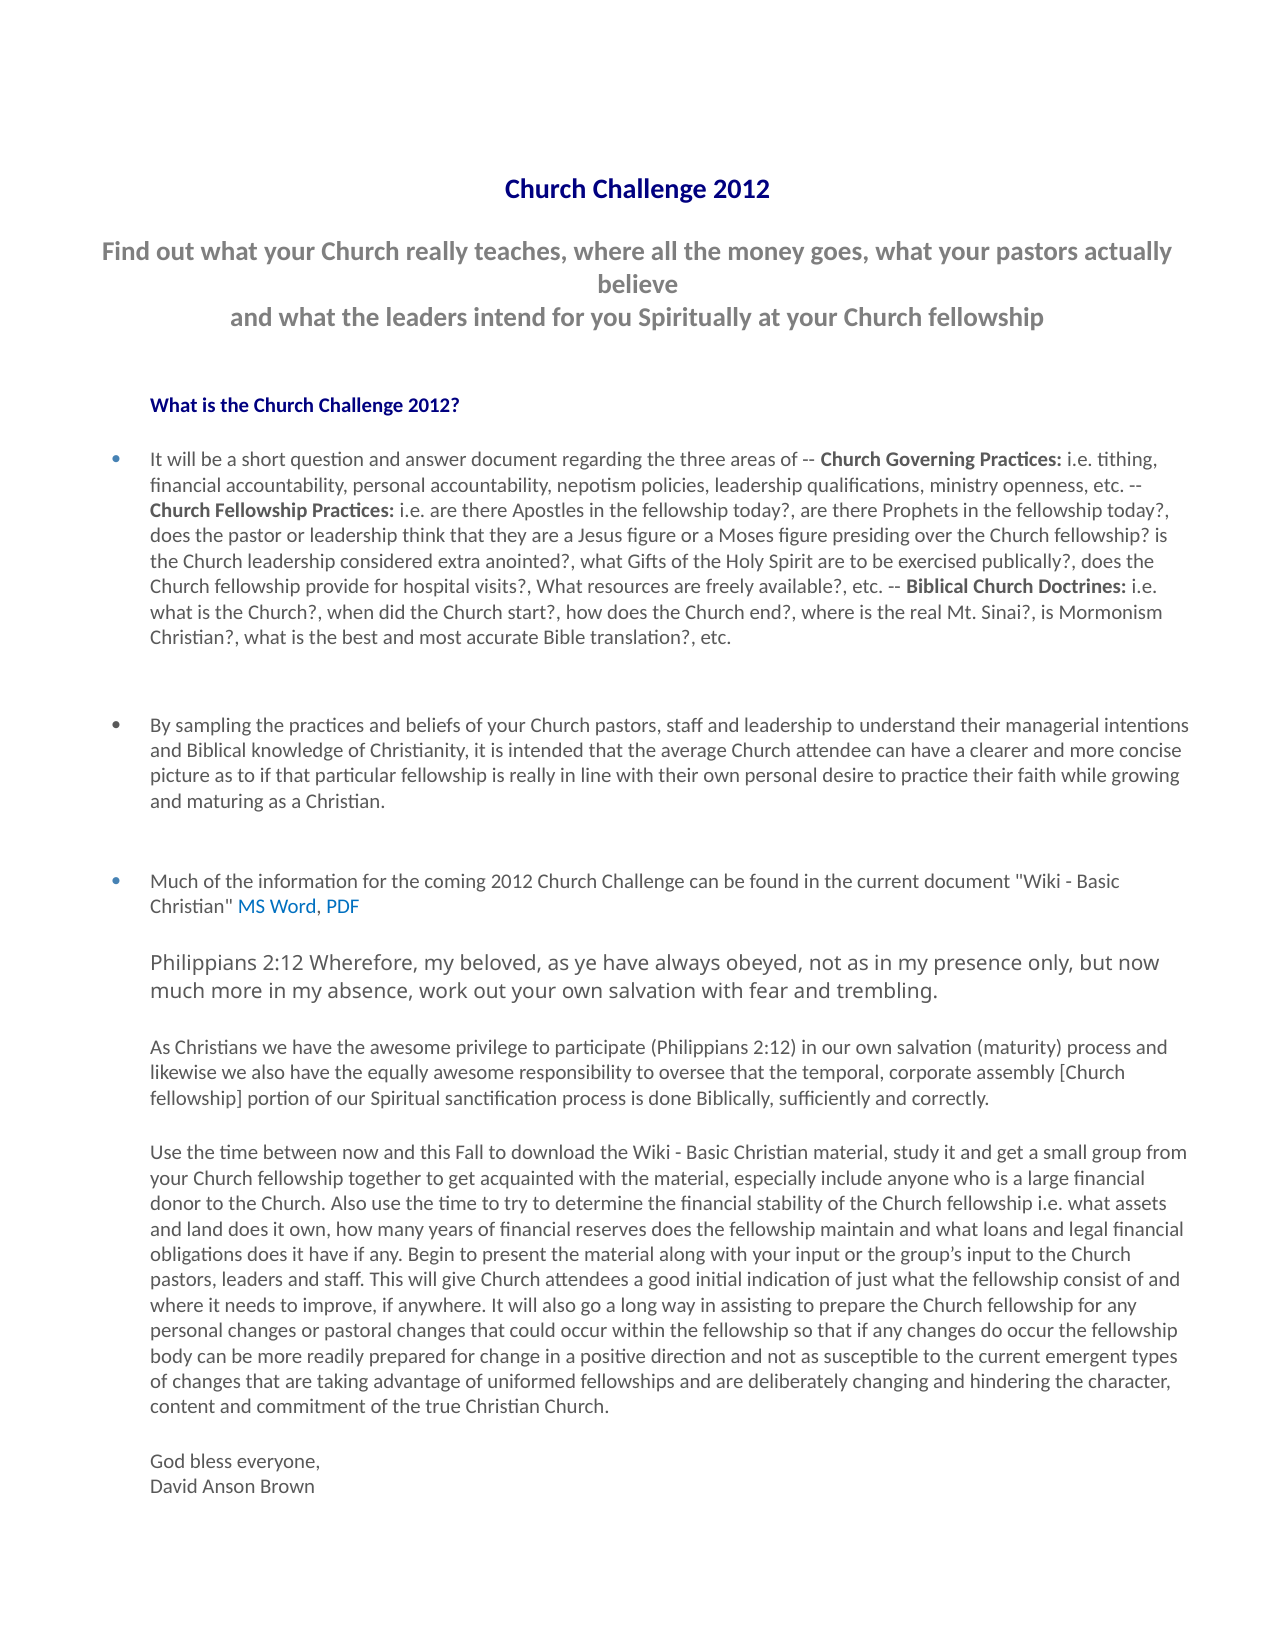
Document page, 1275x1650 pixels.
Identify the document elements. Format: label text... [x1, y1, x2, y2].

table_header Church Challenge 2012 Find out what your Church really teaches, where all the money goes, what your pastors actually believe and what the leaders intend for you Spiritually at your Church fellowship [69, 75, 1206, 1531]
table_header What is the Church Challenge 2012? It will be a short question and answer document regarding the three areas of -- Church Governing Practices: i.e. tithing, financial accountability, personal accountability, nepotism policies, leadership qualifications, ministry openness, etc. -- Church Fellowship Practices: i.e. are there Apostles in the fellowship today?, are there Prophets in the fellowship today?, does the pastor or leadership think that they are a Jesus figure or a Moses figure presiding over the Church fellowship? is the Church leadership considered extra anointed?, what Gifts of the Holy Spirit are to be exercised publically?, does the Church fellowship provide for hospital visits?, What resources are freely available?, etc. -- Biblical Church Doctrines: i.e. what is the Church?, when did the Church start?, how does the Church end?, where is the real Mt. Sinai?, is Mormonism Christian?, what is the best and most accurate Bible translation?, etc. By sampling the practices and beliefs of your Church pastors, staff and leadership to understand their managerial intentions and Biblical knowledge of Christianity, it is intended that the average Church attendee can have a clearer and more concise picture as to if that particular fellowship is really in line with their own personal desire to practice their faith while growing and maturing as a Christian. Much of the information for the coming 2012 Church Challenge can be found in the current document "Wiki - Basic Christian" MS Word, PDF Philippians 2:12 Wherefore, my beloved, as ye have always obeyed, not as in my presence only, but now much more in my absence, work out your own salvation with fear and trembling. As Christians we have the awesome privilege to participate (Philippians 2:12) in our own salvation (maturity) process and likewise we also have the equally awesome responsibility to oversee that the temporal, corporate assembly [Church fellowship] portion of our Spiritual sanctification process is done Biblically, sufficiently and correctly. Use the time between now and this Fall to download the Wiki - Basic Christian material, study it and get a small group from your Church fellowship together to get acquainted with the material, especially include anyone who is a large financial donor to the Church. Also use the time to try to determine the financial stability of the Church fellowship i.e. what assets and land does it own, how many years of financial reserves does the fellowship maintain and what loans and legal financial obligations does it have if any. Begin to present the material along with your input or the group’s input to the Church pastors, leaders and staff. This will give Church attendees a good initial indication of just what the fellowship consist of and where it needs to improve, if anywhere. It will also go a long way in assisting to prepare the Church fellowship for any personal changes or pastoral changes that could occur within the fellowship so that if any changes do occur the fellowship body can be more readily prepared for change in a positive direction and not as susceptible to the current emergent types of changes that are taking advantage of uniformed fellowships and are deliberately changing and hindering the character, content and commitment of the true Christian Church. God bless everyone, David Anson Brown [75, 363, 1200, 1528]
